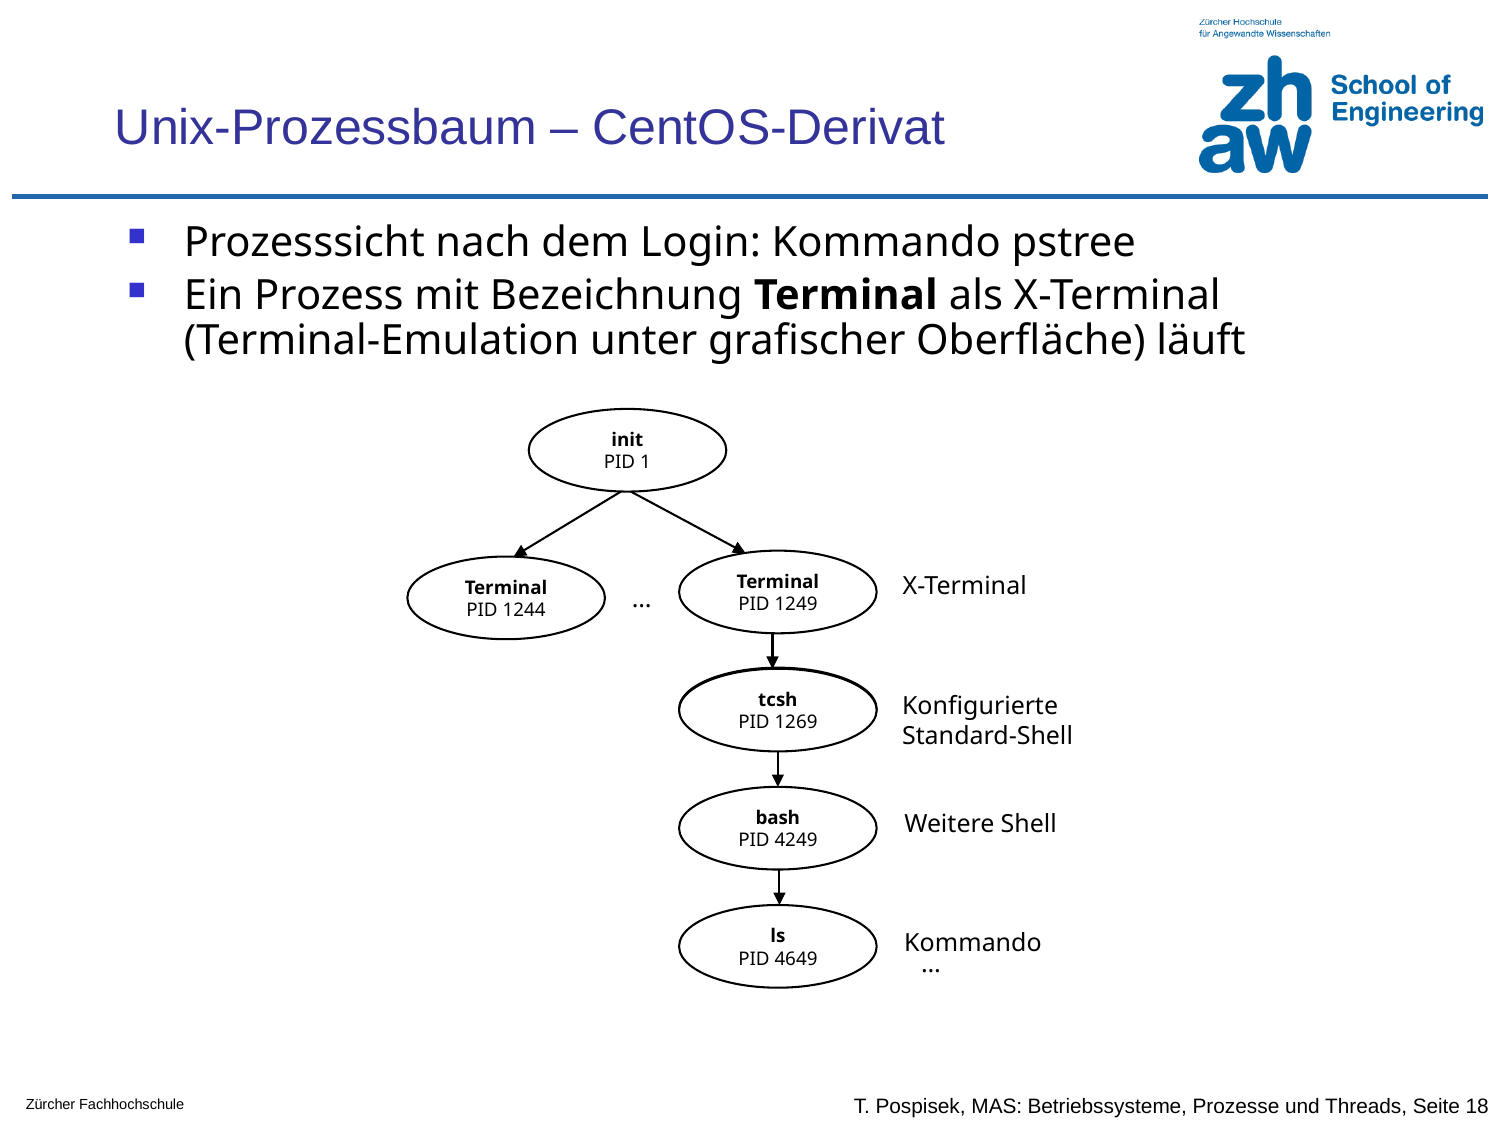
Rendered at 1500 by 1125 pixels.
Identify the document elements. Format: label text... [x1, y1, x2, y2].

text_box … [906, 964, 956, 986]
picture [1199, 19, 1483, 173]
text_box Weitere Shell [889, 800, 1079, 846]
text_box tcsh PID 1269 [679, 668, 877, 752]
text_box Kommando [889, 918, 1058, 964]
text_box bash PID 4249 [679, 786, 877, 870]
title Unix-Prozessbaum – CentOS-Derivat [99, 50, 1379, 163]
text_box ls PID 4649 [679, 905, 877, 988]
text_box X-Terminal [887, 562, 1042, 608]
text_box init PID 1 [528, 408, 727, 492]
text_box … [617, 575, 667, 620]
text_box Terminal PID 1249 [679, 550, 877, 634]
text_box Terminal PID 1244 [407, 556, 605, 640]
text_box Konfigurierte Standard-Shell [887, 682, 1089, 758]
list Prozesssicht nach dem Login: Kommando pstree Ein Prozess mit Bezeichnung Terminal als X-Terminal (Terminal-Emulation unter grafischer Oberfläche) läuft [112, 212, 1363, 388]
